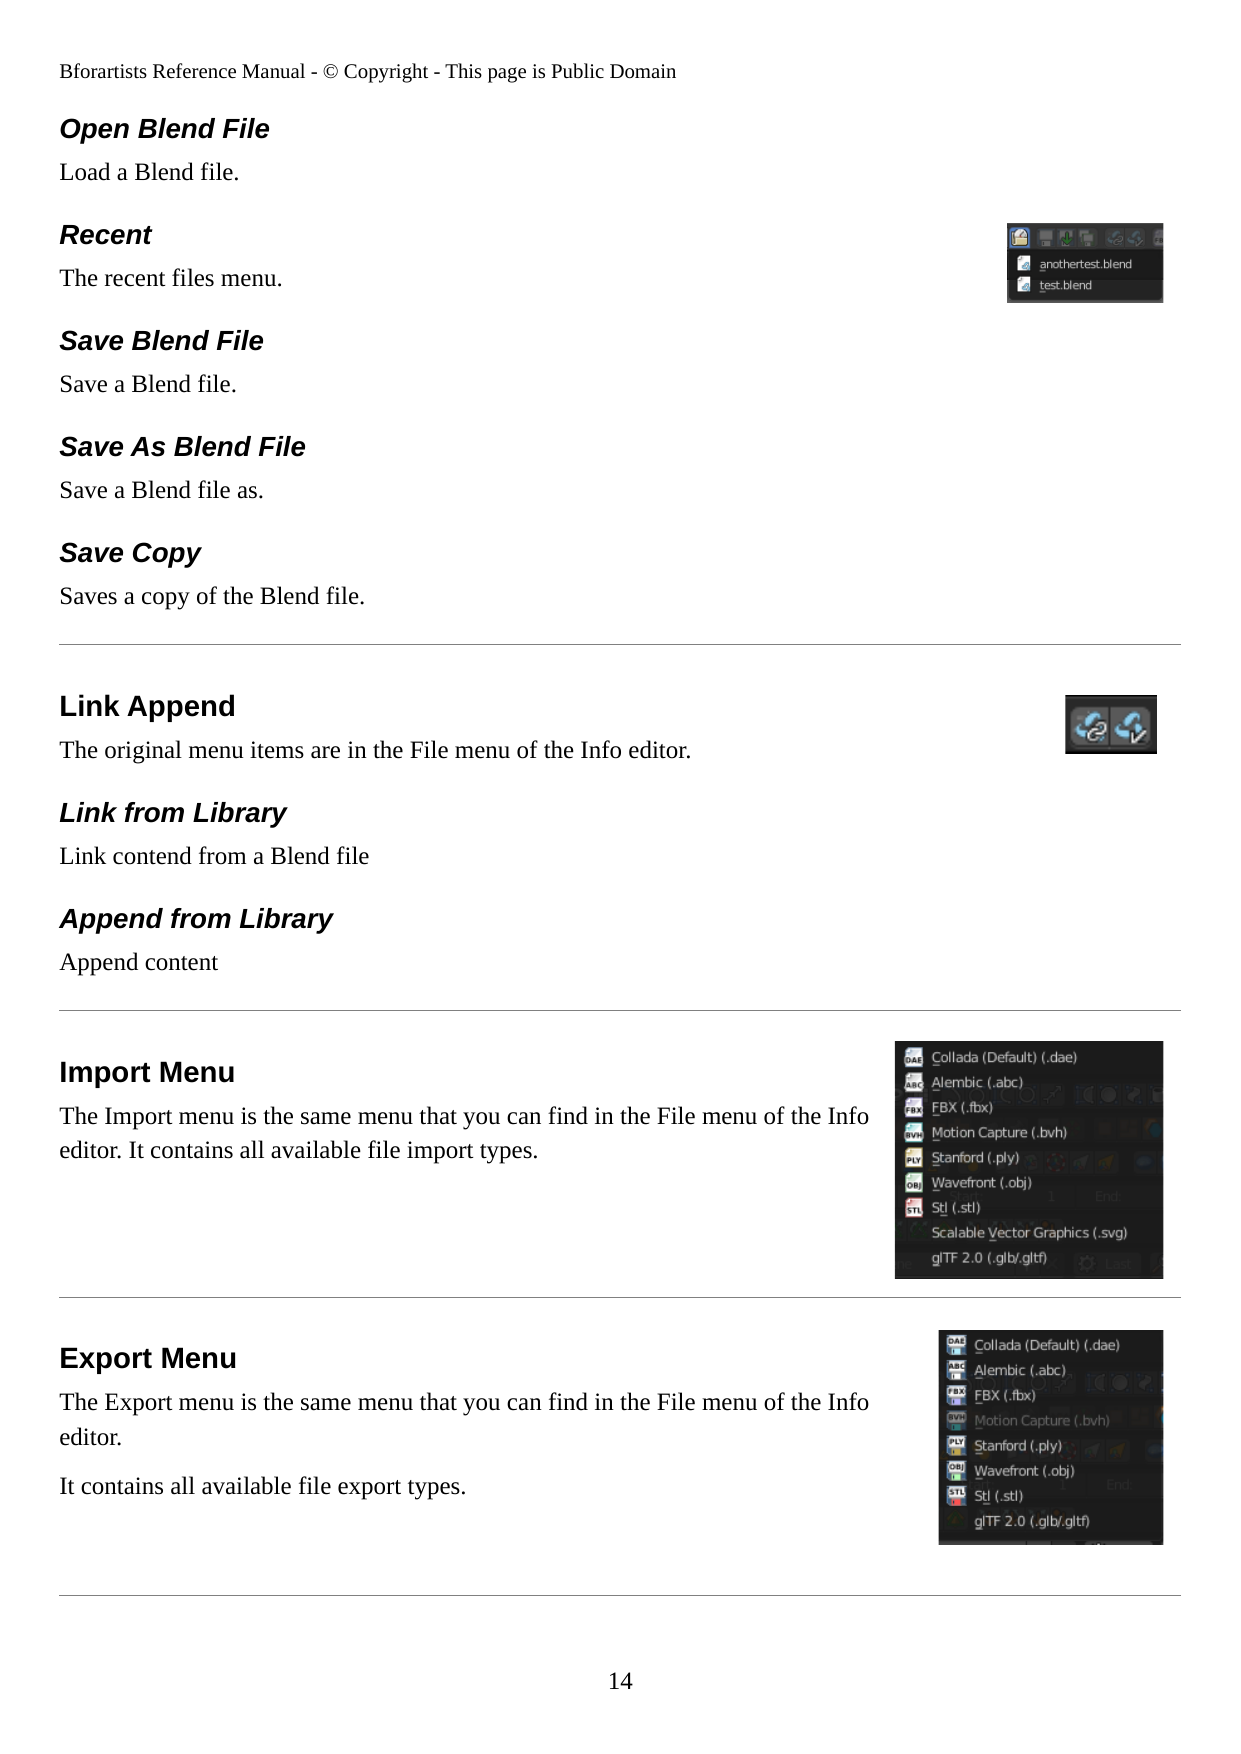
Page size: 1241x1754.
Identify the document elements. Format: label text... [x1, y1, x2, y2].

text Save a Blend file. [59, 369, 1181, 398]
text Saves a copy of the Blend file. [59, 581, 1181, 609]
subtitle Append from Library [59, 902, 1181, 934]
subtitle [1164, 1341, 1181, 1375]
subtitle Save Copy [59, 536, 1181, 568]
picture [894, 1041, 1164, 1279]
text Link contend from a Blend file [59, 841, 1181, 869]
subtitle Link from Library [59, 796, 1181, 828]
text [1164, 263, 1181, 292]
subtitle Recent [59, 218, 1181, 250]
text The original menu items are in the File menu of the Info editor. [59, 735, 1181, 763]
subtitle Save Blend File [59, 324, 1181, 356]
subtitle Link Append [59, 688, 1181, 722]
picture [1007, 223, 1164, 303]
text Save a Blend file as. [59, 475, 1181, 503]
subtitle Save As Blend File [59, 430, 1181, 462]
text The Export menu is the same menu that you can find in the File menu of the Info editor. [59, 1387, 938, 1451]
picture [938, 1330, 1164, 1545]
text The recent files menu. [59, 263, 1007, 292]
subtitle Export Menu [59, 1341, 938, 1375]
text Load a Blend file. [59, 157, 1181, 186]
picture [1065, 695, 1157, 754]
text Append content [59, 947, 1181, 975]
text It contains all available file export types. [59, 1471, 938, 1500]
subtitle Import Menu [59, 1054, 894, 1088]
subtitle [1164, 1054, 1181, 1088]
subtitle Open Blend File [59, 113, 1181, 144]
text The Import menu is the same menu that you can find in the File menu of the Info editor. It contains all available file import types. [59, 1101, 894, 1164]
